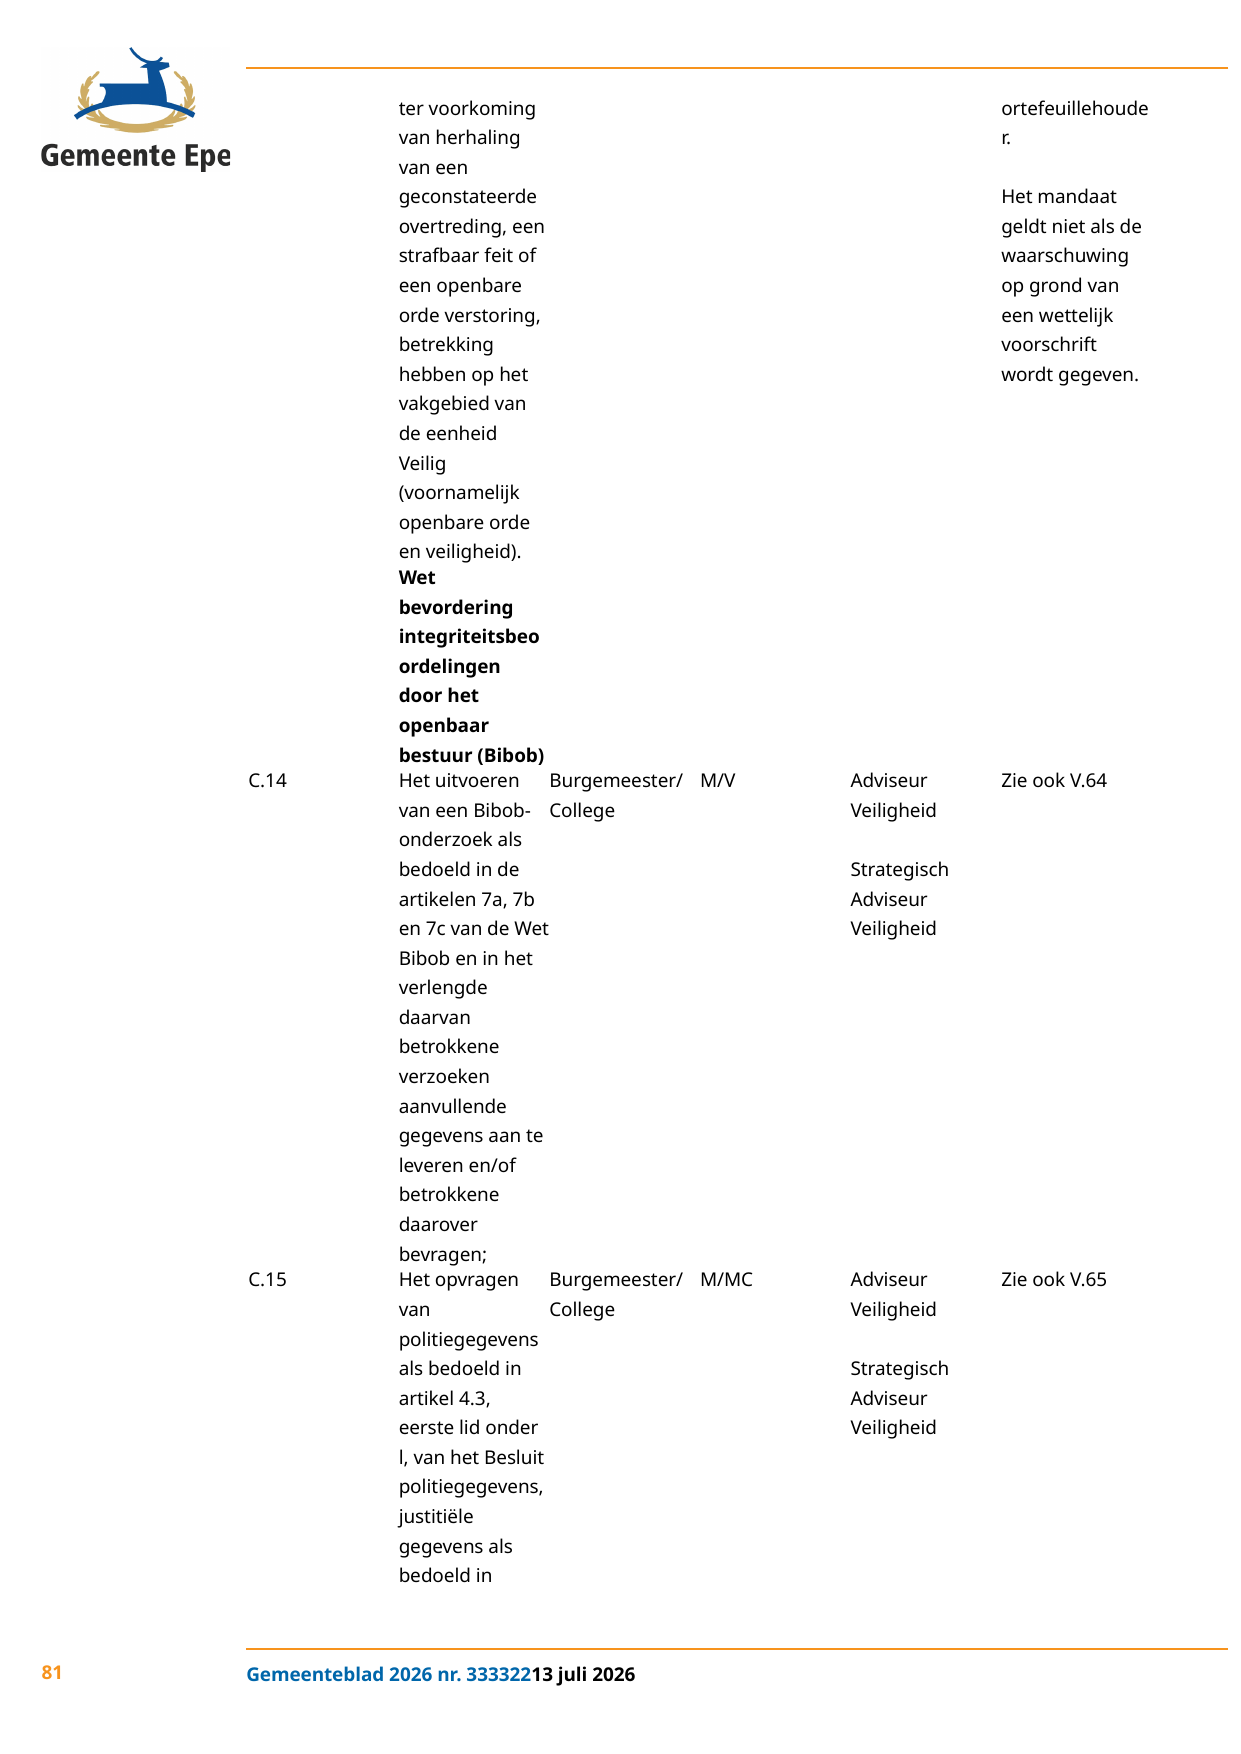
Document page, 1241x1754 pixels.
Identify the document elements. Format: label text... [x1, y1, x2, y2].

table_cell [549, 564, 700, 767]
table_cell Burgemeester/ College [549, 768, 700, 1267]
picture [41, 47, 231, 172]
table_cell [248, 95, 398, 564]
table_cell M/V [700, 768, 850, 1267]
table_cell Zie ook V.64 [1001, 768, 1152, 1267]
table_cell [850, 564, 1001, 767]
table_cell Wet bevordering integriteitsbeoordelingen door het openbaar bestuur (Bibob) [399, 564, 549, 767]
table_cell [850, 95, 1001, 564]
table_cell [549, 95, 700, 564]
table_cell Burgemeester/ College [549, 1267, 700, 1588]
table_cell Adviseur Veiligheid Strategisch Adviseur Veiligheid [850, 1267, 1001, 1588]
table_cell C.14 [248, 768, 398, 1267]
table_cell ter voorkoming van herhaling van een geconstateerde overtreding, een strafbaar feit of een openbare orde verstoring, betrekking hebben op het vakgebied van de eenheid Veilig (voornamelijk openbare orde en veiligheid). [399, 95, 549, 564]
table_cell Het opvragen van politiegegevens als bedoeld in artikel 4.3, eerste lid onder l, van het Besluit politiegegevens, justitiële gegevens als bedoeld in [399, 1267, 549, 1588]
table_cell Adviseur Veiligheid Strategisch Adviseur Veiligheid [850, 768, 1001, 1267]
table_cell M/MC [700, 1267, 850, 1588]
table_cell ortefeuillehouder. Het mandaat geldt niet als de waarschuwing op grond van een wettelijk voorschrift wordt gegeven. [1001, 95, 1152, 564]
table_cell Het uitvoeren van een Bibob-onderzoek als bedoeld in de artikelen 7a, 7b en 7c van de Wet Bibob en in het verlengde daarvan betrokkene verzoeken aanvullende gegevens aan te leveren en/of betrokkene daarover bevragen; [399, 768, 549, 1267]
table_cell [1001, 564, 1152, 767]
table_cell Zie ook V.65 [1001, 1267, 1152, 1588]
table_cell [248, 564, 398, 767]
table_cell C.15 [248, 1267, 398, 1588]
table_cell [700, 564, 850, 767]
table_cell [700, 95, 850, 564]
